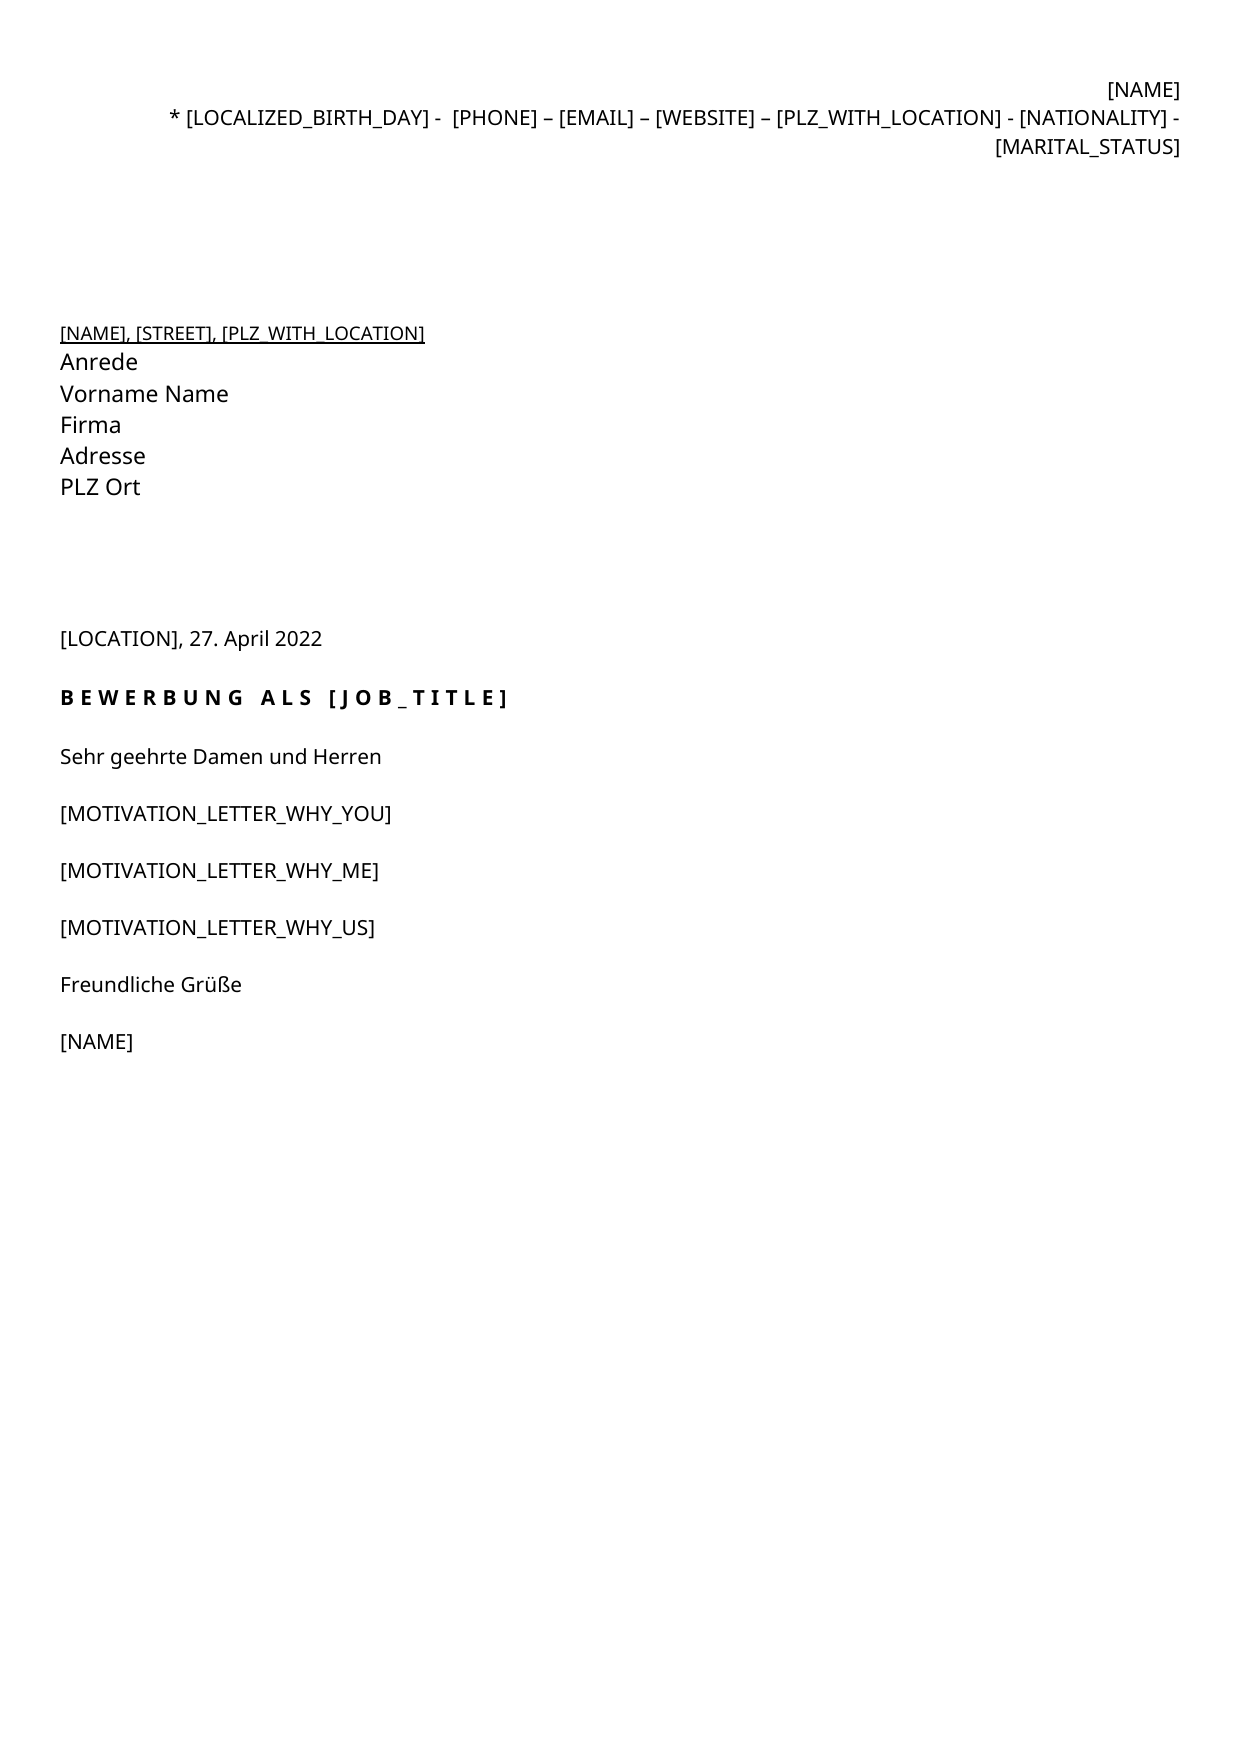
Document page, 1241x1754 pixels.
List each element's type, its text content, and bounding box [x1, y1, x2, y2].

text [NAME] [60, 1027, 1180, 1055]
text Anrede [60, 346, 1180, 377]
text PLZ Ort [60, 471, 1180, 502]
text Adresse [60, 440, 1180, 471]
text [MOTIVATION_LETTER_WHY_YOU] [60, 799, 1180, 828]
text Firma [60, 409, 1180, 440]
text Sehr geehrte Damen und Herren [60, 742, 1180, 771]
text [LOCATION], 27. April 2022 [60, 624, 1180, 653]
text Freundliche Grüße [60, 970, 1180, 998]
text Vorname Name [60, 377, 1180, 409]
text [MOTIVATION_LETTER_WHY_ME] [60, 856, 1180, 885]
text [NAME], [STREET], [PLZ_WITH_LOCATION] [60, 321, 1180, 346]
text [MOTIVATION_LETTER_WHY_US] [60, 913, 1180, 942]
subtitle Bewerbung als [JOB_TITLE] [60, 683, 1180, 712]
